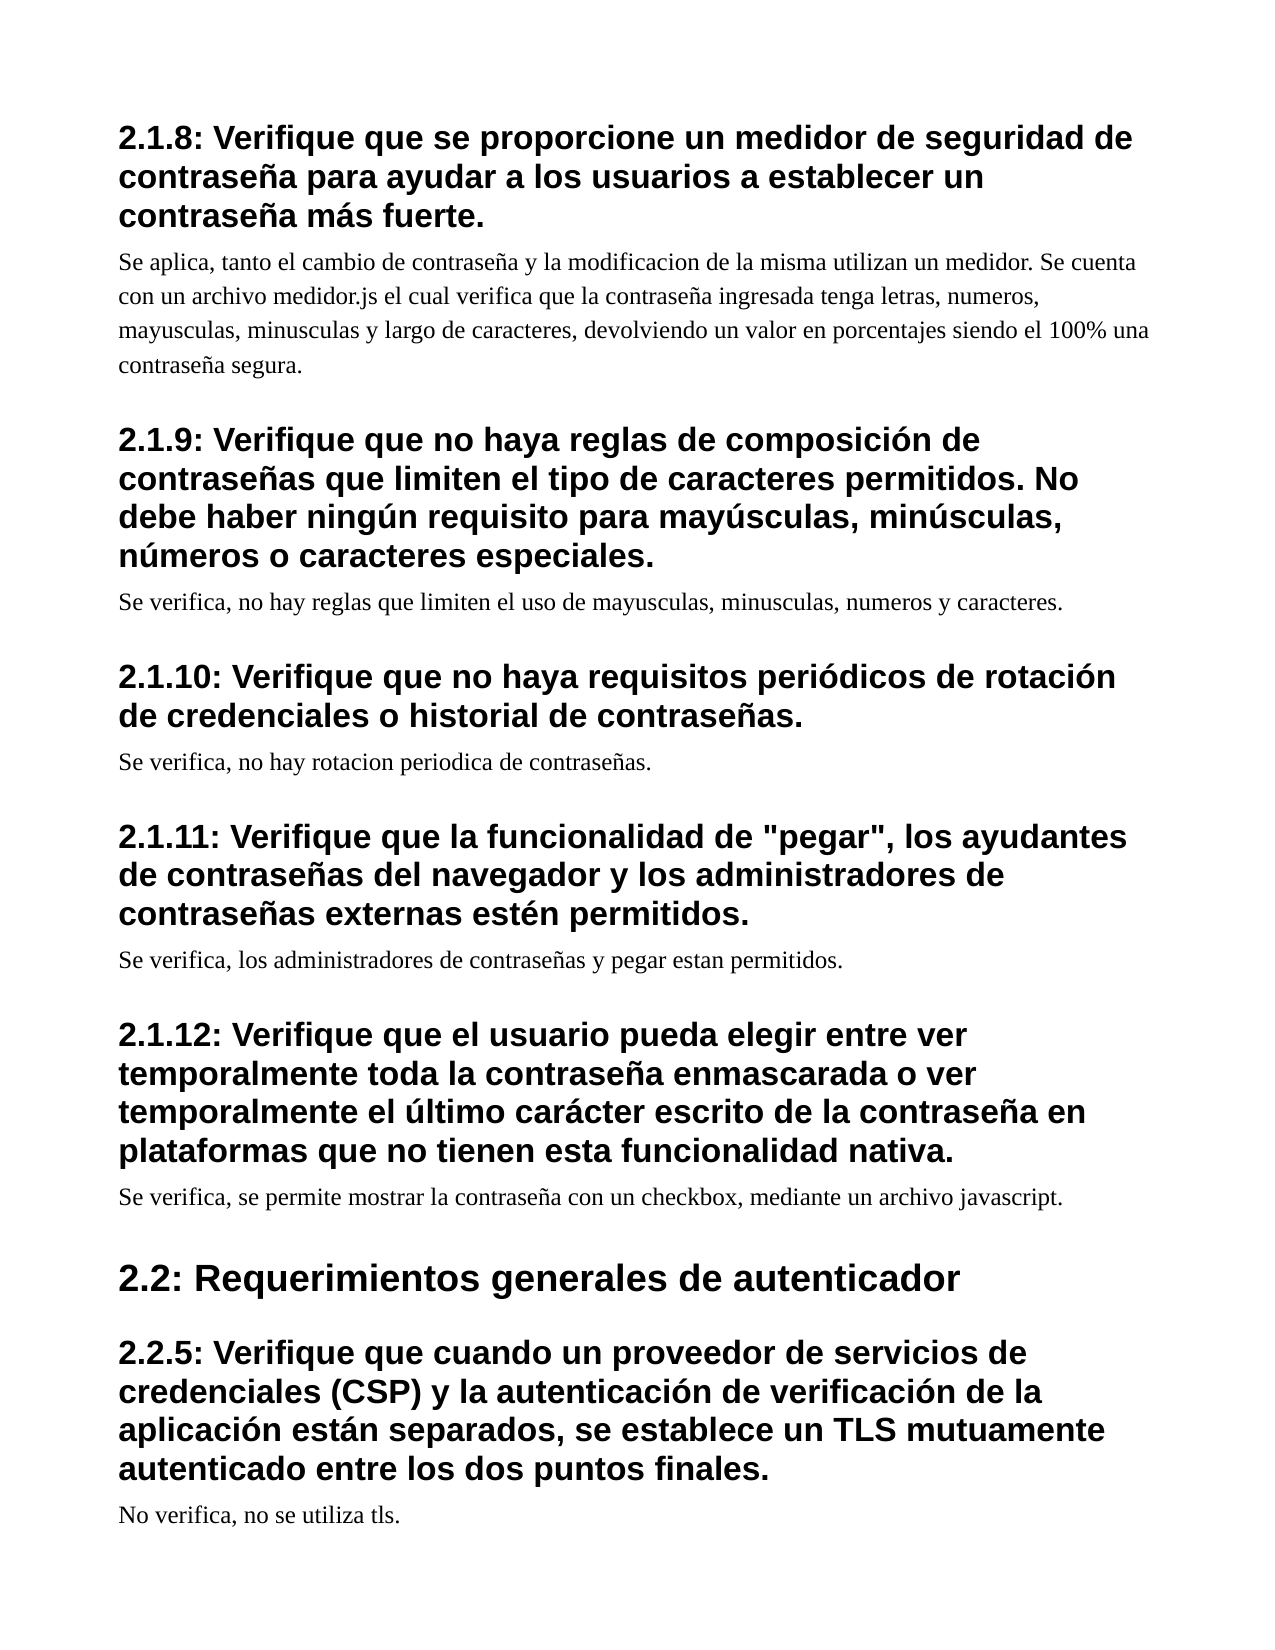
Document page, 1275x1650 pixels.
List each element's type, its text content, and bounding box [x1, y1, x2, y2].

text Se verifica, se permite mostrar la contraseña con un checkbox, mediante un archivo javascript. [118, 1182, 1157, 1211]
text Se verifica, los administradores de contraseñas y pegar estan permitidos. [118, 945, 1157, 974]
text No verifica, no se utiliza tls. [118, 1500, 1157, 1529]
subtitle 2.2: Requerimientos generales de autenticador [118, 1256, 1157, 1300]
text Se verifica, no hay rotacion periodica de contraseñas. [118, 747, 1157, 775]
text Se verifica, no hay reglas que limiten el uso de mayusculas, minusculas, numeros y caracteres. [118, 587, 1157, 616]
text Se aplica, tanto el cambio de contraseña y la modificacion de la misma utilizan un medidor. Se cuenta con un archivo medidor.js el cual verifica que la contraseña ingresada tenga letras, numeros, mayusculas, minusculas y largo de caracteres, devolviendo un valor en porcentajes siendo el 100% una contraseña segura. [118, 247, 1157, 379]
subtitle 2.1.10: Verifique que no haya requisitos periódicos de rotación de credenciales o historial de contraseñas. [118, 657, 1157, 734]
subtitle 2.1.8: Verifique que se proporcione un medidor de seguridad de contraseña para ayudar a los usuarios a establecer un contraseña más fuerte. [118, 118, 1157, 234]
subtitle 2.1.9: Verifique que no haya reglas de composición de contraseñas que limiten el tipo de caracteres permitidos. No debe haber ningún requisito para mayúsculas, minúsculas, números o caracteres especiales. [118, 420, 1157, 574]
subtitle 2.1.11: Verifique que la funcionalidad de "pegar", los ayudantes de contraseñas del navegador y los administradores de contraseñas externas estén permitidos. [118, 817, 1157, 932]
subtitle 2.1.12: Verifique que el usuario pueda elegir entre ver temporalmente toda la contraseña enmascarada o ver temporalmente el último carácter escrito de la contraseña en plataformas que no tienen esta funcionalidad nativa. [118, 1015, 1157, 1169]
subtitle 2.2.5: Verifique que cuando un proveedor de servicios de credenciales (CSP) y la autenticación de verificación de la aplicación están separados, se establece un TLS mutuamente autenticado entre los dos puntos finales. [118, 1333, 1157, 1488]
